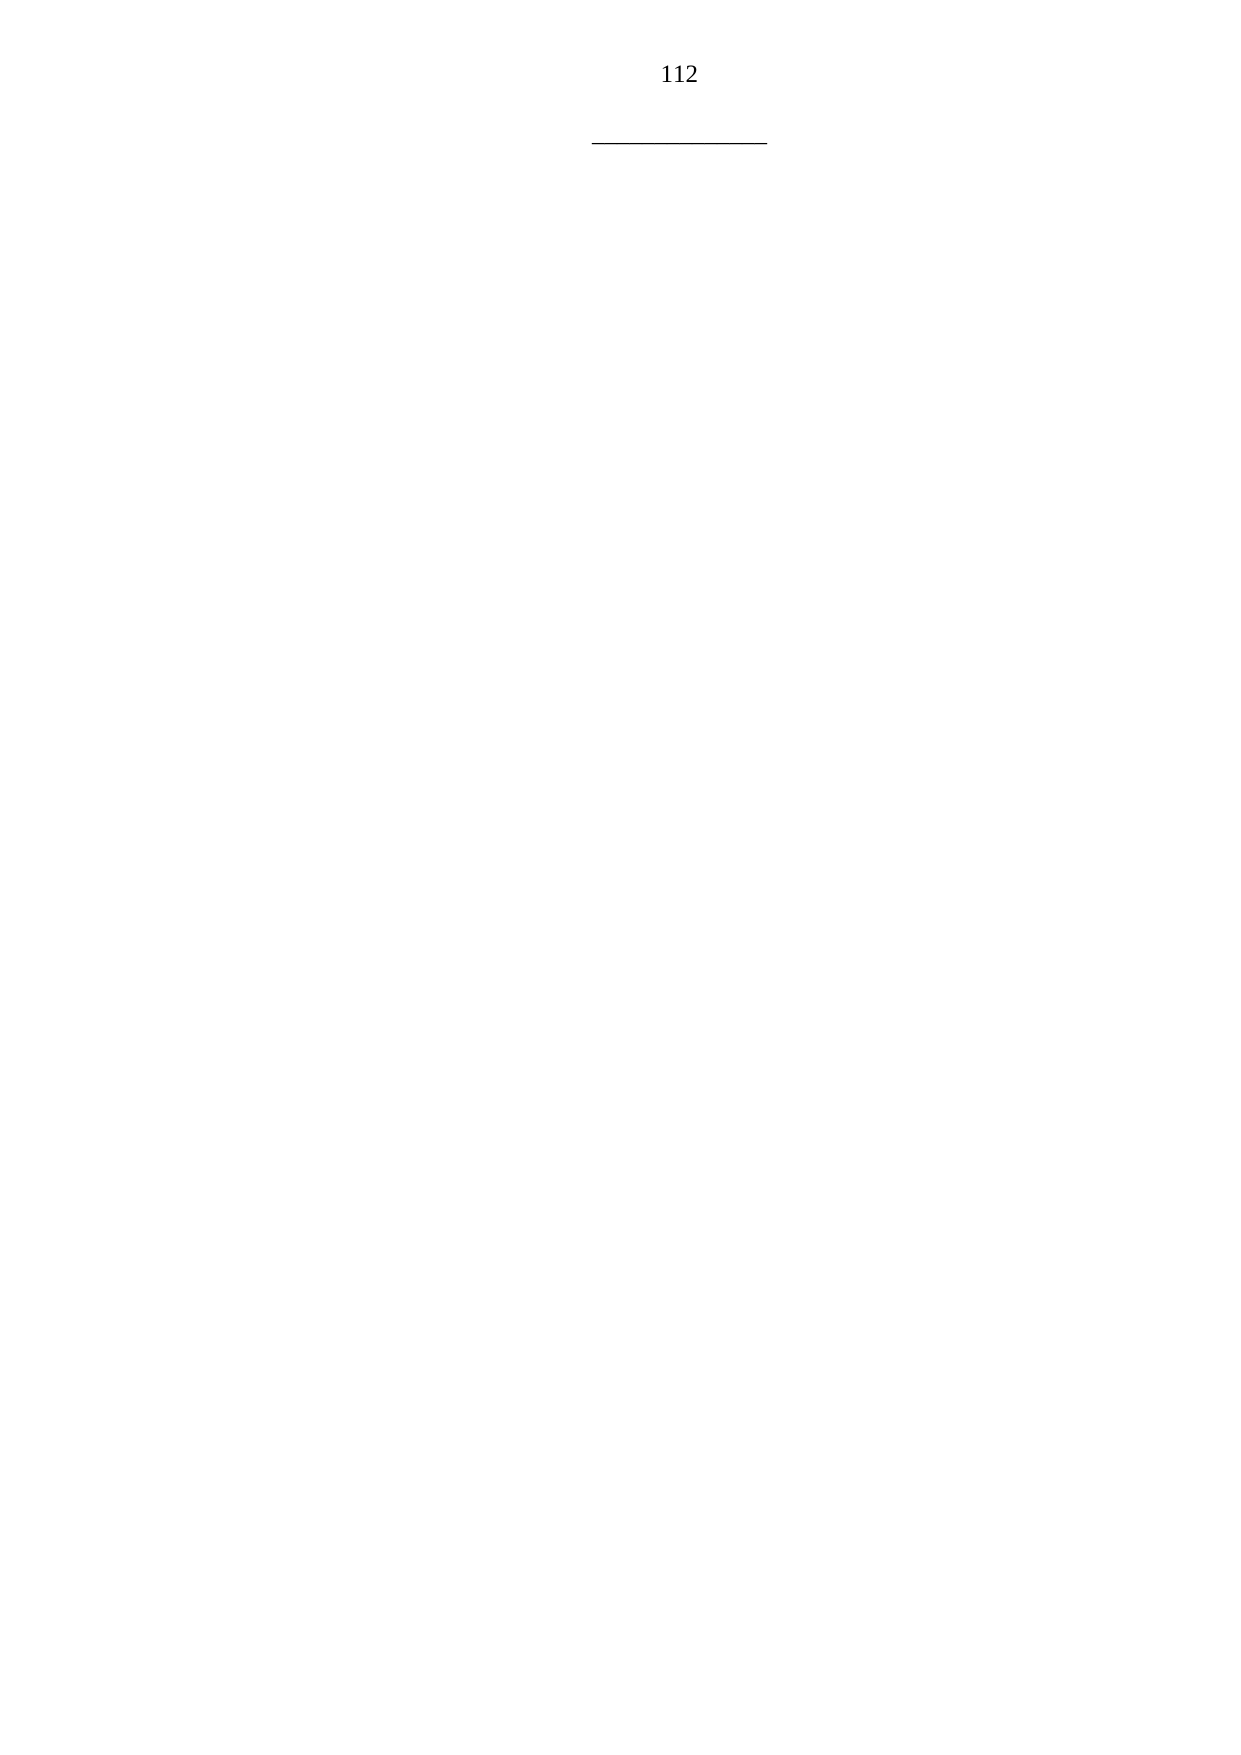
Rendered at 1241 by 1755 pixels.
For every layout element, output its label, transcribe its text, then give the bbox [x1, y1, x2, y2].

text ______________ [177, 118, 1181, 147]
